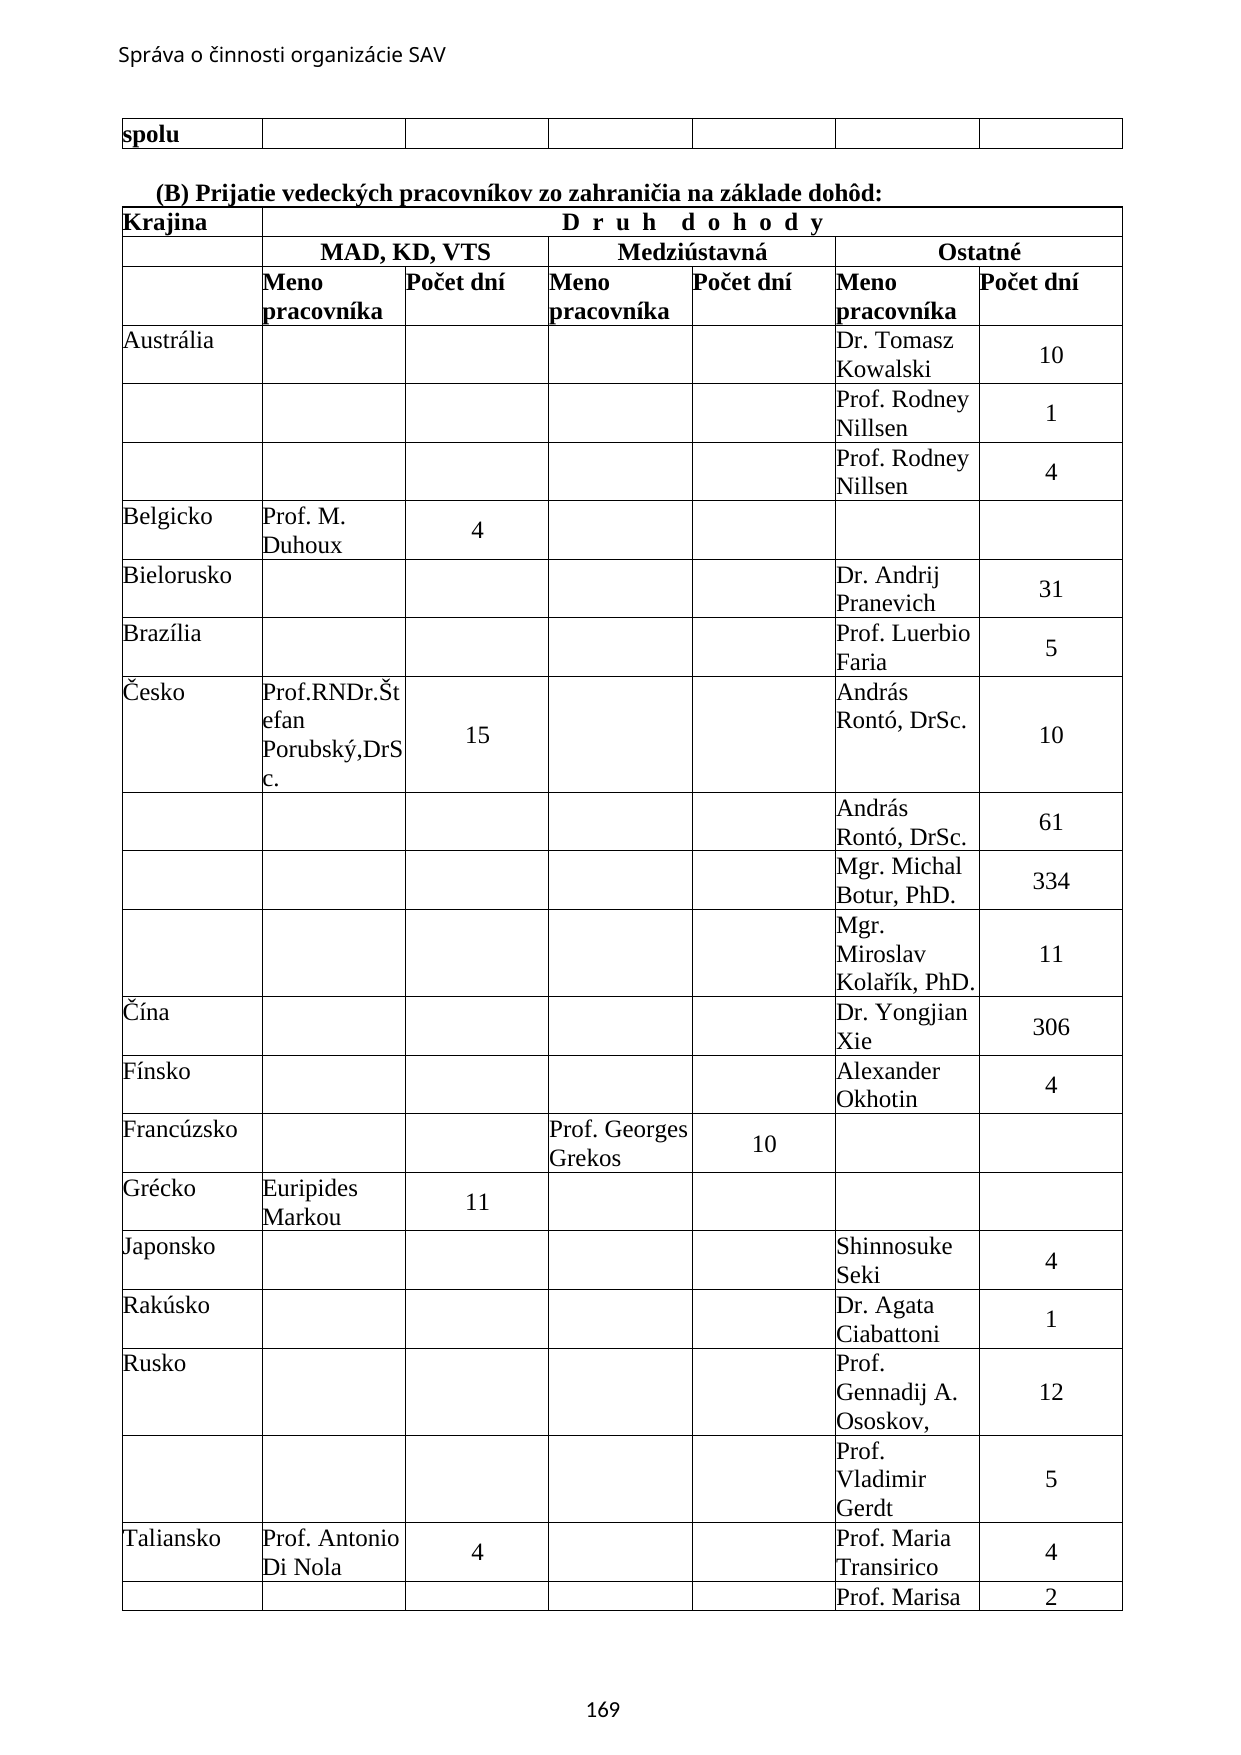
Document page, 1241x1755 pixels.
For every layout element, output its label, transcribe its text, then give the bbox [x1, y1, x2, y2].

table_cell András Rontó, DrSc. [836, 793, 979, 850]
table_cell [406, 1114, 548, 1172]
table_cell 306 [980, 997, 1122, 1055]
table_cell Alexander Okhotin [836, 1056, 979, 1113]
table_cell [549, 501, 692, 559]
table_cell [406, 793, 548, 850]
table_cell 5 [980, 1436, 1122, 1522]
table_cell [693, 119, 835, 148]
table_cell [406, 560, 548, 617]
table_cell Rusko [123, 1349, 262, 1435]
table_cell Dr. Agata Ciabattoni [836, 1290, 979, 1347]
table_cell Dr. Andrij Pranevich [836, 560, 979, 617]
table_cell [549, 1290, 692, 1347]
table_cell [693, 1231, 835, 1289]
table_cell [836, 501, 979, 559]
table_cell [263, 1436, 405, 1522]
table_cell [123, 443, 262, 500]
table_cell [406, 997, 548, 1055]
table_cell 11 [406, 1173, 548, 1230]
table_cell [693, 618, 835, 676]
table_cell [123, 793, 262, 850]
table_cell Dr. Yongjian Xie [836, 997, 979, 1055]
table_cell [836, 1114, 979, 1172]
table_cell [980, 119, 1122, 148]
table_cell 12 [980, 1349, 1122, 1435]
table_cell [693, 1173, 835, 1230]
table_cell [549, 618, 692, 676]
table_cell [549, 1231, 692, 1289]
table_cell spolu [123, 119, 262, 148]
table_cell [406, 910, 548, 996]
table_cell [263, 851, 405, 909]
table_cell [693, 1523, 835, 1581]
table_cell Belgicko [123, 501, 262, 559]
table_cell [263, 1114, 405, 1172]
table_cell [263, 618, 405, 676]
table_cell [406, 1436, 548, 1522]
table_cell [549, 119, 692, 148]
table_cell [263, 119, 405, 148]
table_cell Shinnosuke Seki [836, 1231, 979, 1289]
table_cell [693, 1349, 835, 1435]
table_cell [549, 443, 692, 500]
table_cell [693, 501, 835, 559]
table_cell Francúzsko [123, 1114, 262, 1172]
table_cell [406, 1582, 548, 1610]
table_cell 10 [980, 326, 1122, 383]
table_cell 334 [980, 851, 1122, 909]
table_cell [549, 1173, 692, 1230]
table_cell Fínsko [123, 1056, 262, 1113]
text (B) Prijatie vedeckých pracovníkov zo zahraničia na základe dohôd: [118, 149, 1122, 206]
table_cell Mgr. Michal Botur, PhD. [836, 851, 979, 909]
table_cell Počet dní [693, 267, 835, 324]
table_cell Čína [123, 997, 262, 1055]
table_cell [549, 1436, 692, 1522]
table_cell [123, 910, 262, 996]
table_cell Taliansko [123, 1523, 262, 1581]
table_cell [123, 384, 262, 442]
table_cell András Rontó, DrSc. [836, 677, 979, 792]
table_cell [549, 910, 692, 996]
table_cell 31 [980, 560, 1122, 617]
table_cell [549, 997, 692, 1055]
table_cell [693, 443, 835, 500]
table_cell Mgr. Miroslav Kolařík, PhD. [836, 910, 979, 996]
table_cell 15 [406, 677, 548, 792]
table_cell Japonsko [123, 1231, 262, 1289]
table_cell Rakúsko [123, 1290, 262, 1347]
table_cell [263, 1056, 405, 1113]
table_cell 4 [980, 443, 1122, 500]
table_cell [549, 1349, 692, 1435]
table_cell Prof. Luerbio Faria [836, 618, 979, 676]
table_cell 5 [980, 618, 1122, 676]
table_cell [406, 443, 548, 500]
table_cell [693, 851, 835, 909]
table_cell [123, 1582, 262, 1610]
table_cell [263, 326, 405, 383]
table_cell [263, 1231, 405, 1289]
table_cell [263, 560, 405, 617]
table_cell [549, 793, 692, 850]
table_cell [693, 793, 835, 850]
table_header Krajina [123, 208, 262, 236]
table_cell [263, 1290, 405, 1347]
table_cell Prof. Antonio Di Nola [263, 1523, 405, 1581]
table_cell [693, 997, 835, 1055]
table_cell [549, 384, 692, 442]
table_cell 10 [980, 677, 1122, 792]
table_cell [836, 119, 979, 148]
table_cell Prof. Vladimir Gerdt [836, 1436, 979, 1522]
table_cell 11 [980, 910, 1122, 996]
table_cell [836, 1173, 979, 1230]
table_cell 61 [980, 793, 1122, 850]
table_cell Meno pracovníka [549, 267, 692, 324]
table_cell [549, 1056, 692, 1113]
table_cell [693, 1582, 835, 1610]
table_cell [406, 326, 548, 383]
table_cell [406, 1290, 548, 1347]
table_cell [693, 1290, 835, 1347]
table_cell Brazília [123, 618, 262, 676]
table_cell [693, 677, 835, 792]
table_cell [980, 1114, 1122, 1172]
table_cell 2 [980, 1582, 1122, 1610]
table_cell [263, 910, 405, 996]
table_cell 4 [980, 1523, 1122, 1581]
table_cell MAD, KD, VTS [263, 237, 548, 266]
table_cell [549, 1582, 692, 1610]
table_cell 1 [980, 1290, 1122, 1347]
table_cell [693, 326, 835, 383]
table_cell Bielorusko [123, 560, 262, 617]
table_cell 1 [980, 384, 1122, 442]
table_cell Grécko [123, 1173, 262, 1230]
table_cell Prof. Rodney Nillsen [836, 384, 979, 442]
table_cell [406, 1056, 548, 1113]
table_cell [123, 267, 262, 324]
table_cell Medziústavná [549, 237, 835, 266]
table_cell [549, 326, 692, 383]
table_cell Euripides Markou [263, 1173, 405, 1230]
table_cell Prof.RNDr.Štefan Porubský,DrSc. [263, 677, 405, 792]
table_cell [123, 851, 262, 909]
table_cell Prof. M. Duhoux [263, 501, 405, 559]
table_cell [263, 443, 405, 500]
table_cell [693, 1436, 835, 1522]
table_cell [406, 851, 548, 909]
table_cell [406, 119, 548, 148]
table_cell [263, 1349, 405, 1435]
table_cell [406, 1349, 548, 1435]
table_cell 10 [693, 1114, 835, 1172]
table_cell Meno pracovníka [836, 267, 979, 324]
table_cell Česko [123, 677, 262, 792]
table_cell Austrália [123, 326, 262, 383]
table_cell [263, 793, 405, 850]
table_cell Prof. Georges Grekos [549, 1114, 692, 1172]
table_cell Počet dní [406, 267, 548, 324]
table_cell [406, 1231, 548, 1289]
table_cell [263, 1582, 405, 1610]
table_cell [123, 237, 262, 266]
table_cell Prof. Marisa [836, 1582, 979, 1610]
table_cell [406, 618, 548, 676]
table_cell 4 [406, 501, 548, 559]
table_cell 4 [980, 1056, 1122, 1113]
table_cell [693, 560, 835, 617]
table_cell 4 [980, 1231, 1122, 1289]
table_cell Prof. Rodney Nillsen [836, 443, 979, 500]
table_cell [549, 677, 692, 792]
table_cell 4 [406, 1523, 548, 1581]
table_cell [980, 1173, 1122, 1230]
table_cell [980, 501, 1122, 559]
table_cell Meno pracovníka [263, 267, 405, 324]
table_cell [693, 910, 835, 996]
table_cell Dr. Tomasz Kowalski [836, 326, 979, 383]
table_cell [263, 997, 405, 1055]
table_cell [693, 1056, 835, 1113]
table_cell Prof. Gennadij A. Ososkov, [836, 1349, 979, 1435]
table_cell Ostatné [836, 237, 1122, 266]
table_cell [549, 560, 692, 617]
table_cell Prof. Maria Transirico [836, 1523, 979, 1581]
table_cell [693, 384, 835, 442]
table_cell [549, 1523, 692, 1581]
table_cell Počet dní [980, 267, 1122, 324]
table_cell [406, 384, 548, 442]
table_cell [123, 1436, 262, 1522]
table_cell [263, 384, 405, 442]
table_cell [549, 851, 692, 909]
table_header D r u h d o h o d y [263, 208, 1122, 236]
